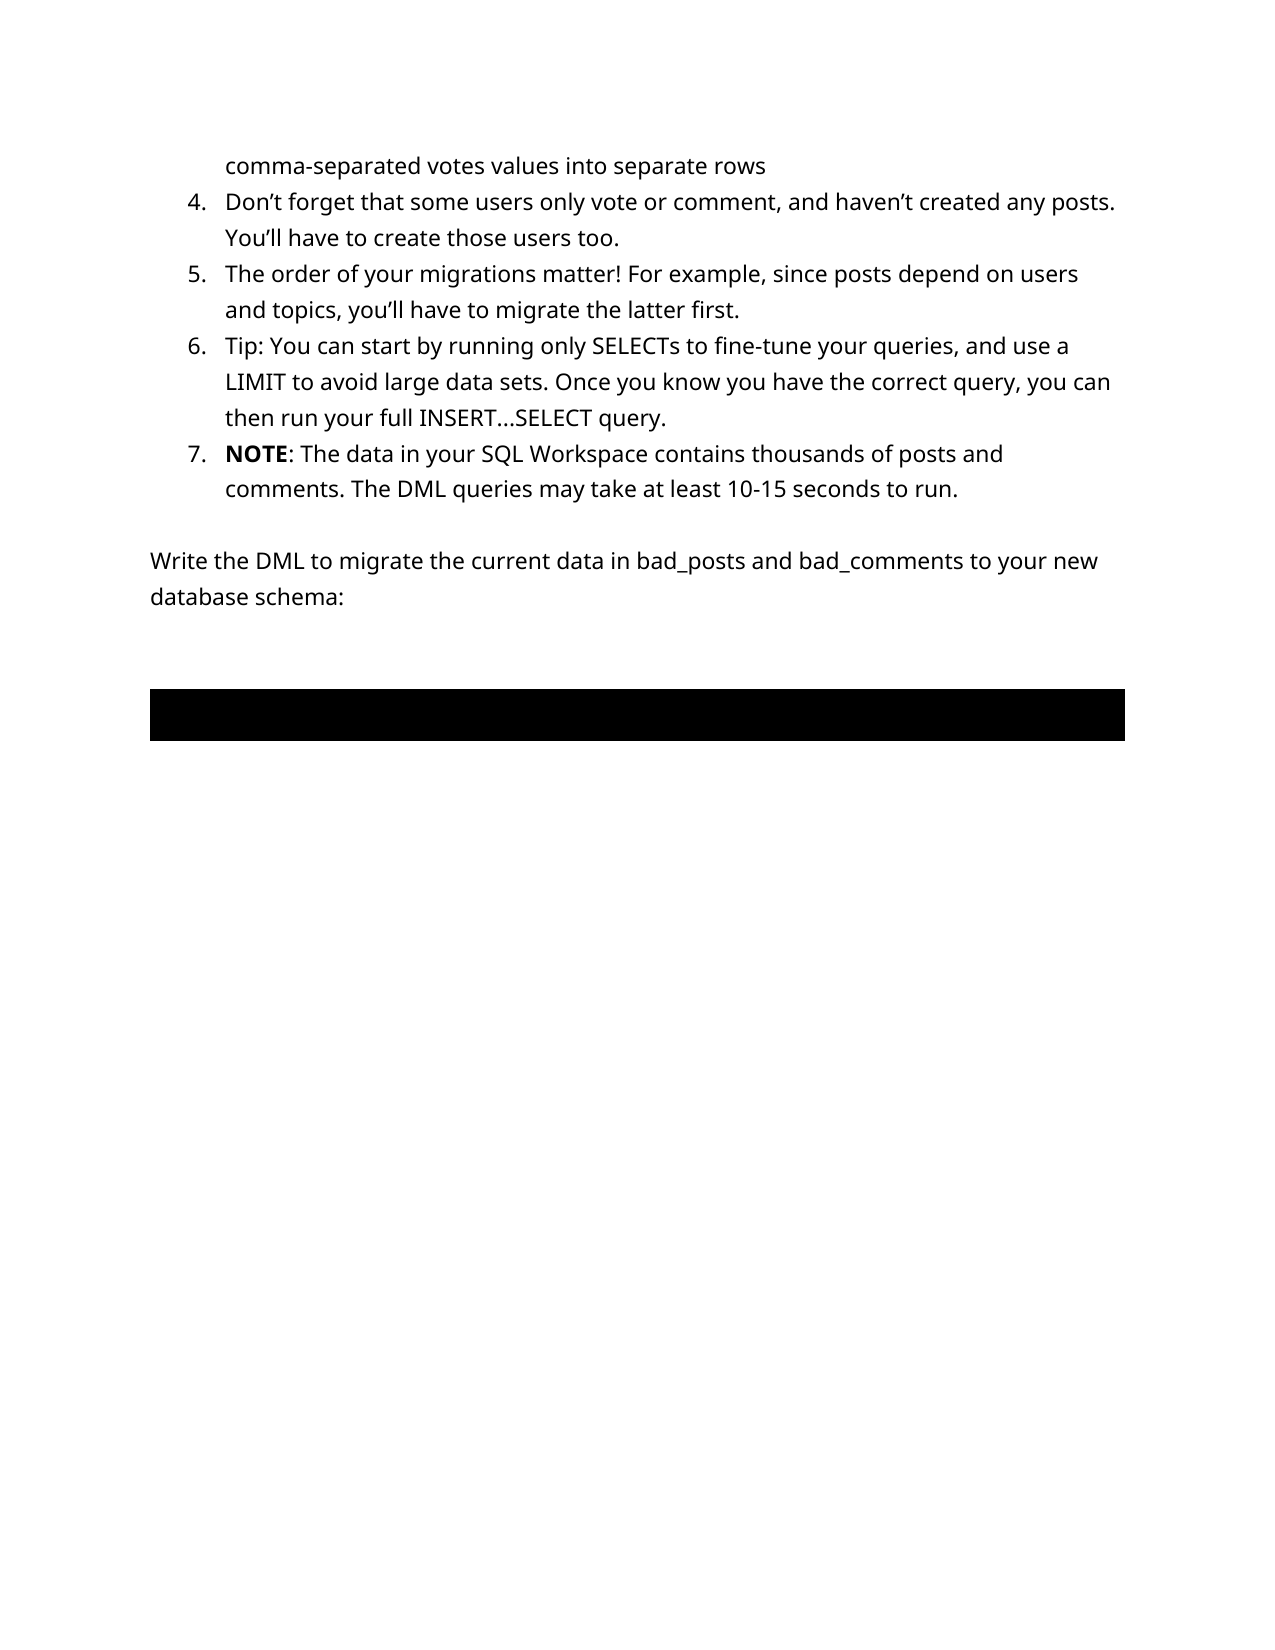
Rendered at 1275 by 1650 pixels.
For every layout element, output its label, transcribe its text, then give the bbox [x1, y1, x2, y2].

list Don’t forget that some users only vote or comment, and haven’t created any posts. You’ll have to create those users too. [187, 186, 1125, 253]
list The order of your migrations matter! For example, since posts depend on users and topics, you’ll have to migrate the latter first. [187, 258, 1125, 325]
text Write the DML to migrate the current data in bad_posts and bad_comments to your new database schema: [150, 545, 1125, 612]
table_header [150, 689, 1125, 741]
list NOTE: The data in your SQL Workspace contains thousands of posts and comments. The DML queries may take at least 10-15 seconds to run. [187, 437, 1125, 505]
list comma-separated votes values into separate rows [187, 150, 1125, 181]
list Tip: You can start by running only SELECTs to fine-tune your queries, and use a LIMIT to avoid large data sets. Once you know you have the correct query, you can then run your full INSERT...SELECT query. [187, 330, 1125, 433]
